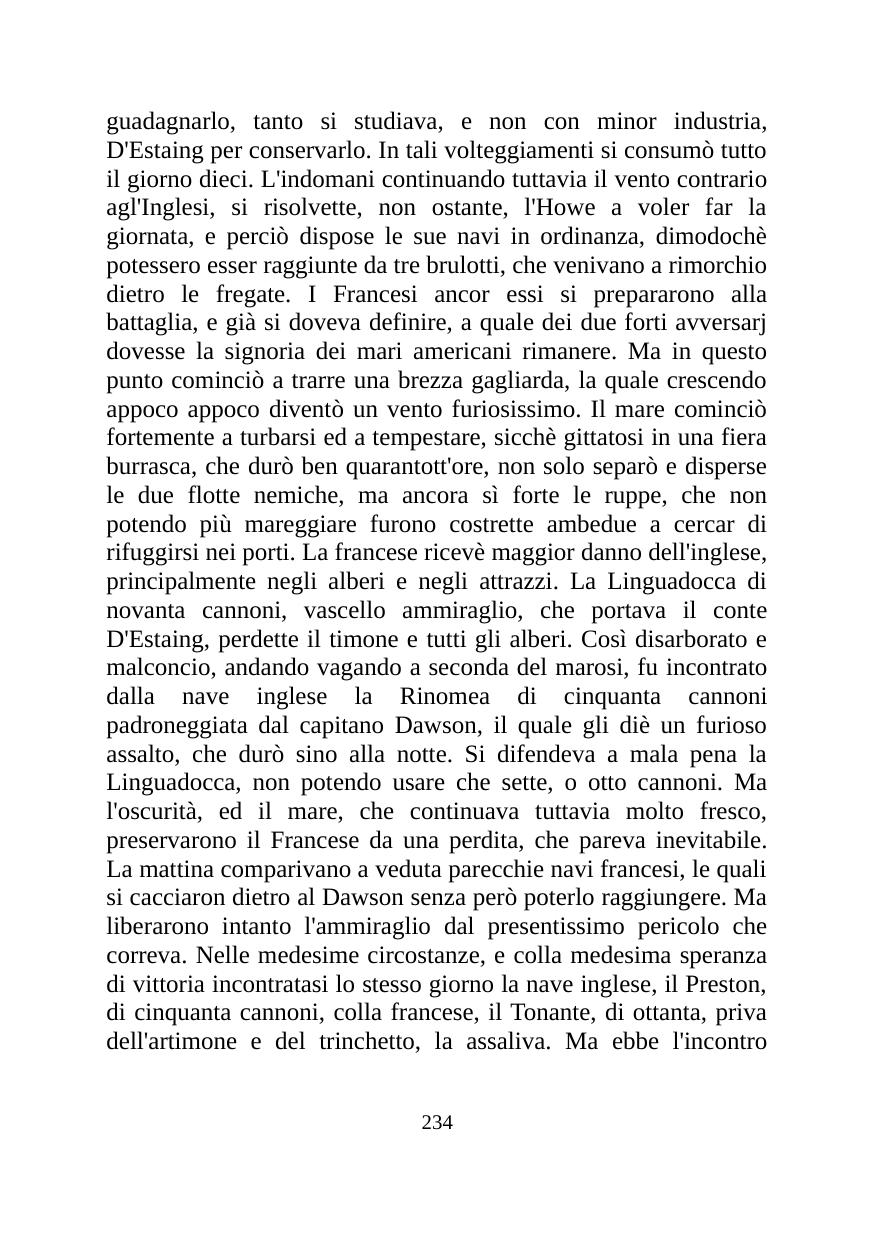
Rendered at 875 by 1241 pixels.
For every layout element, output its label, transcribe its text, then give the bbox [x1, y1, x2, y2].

text guadagnarlo, tanto si studiava, e non con minor industria, D'Estaing per conservarlo. In tali volteggiamenti si consumò tutto il giorno dieci. L'indomani continuando tuttavia il vento contrario agl'Inglesi, si risolvette, non ostante, l'Howe a voler far la giornata, e perciò dispose le sue navi in ordinanza, dimodochè potessero esser raggiunte da tre brulotti, che venivano a rimorchio dietro le fregate. I Francesi ancor essi si prepararono alla battaglia, e già si doveva definire, a quale dei due forti avversarj dovesse la signoria dei mari americani rimanere. Ma in questo punto cominciò a trarre una brezza gagliarda, la quale crescendo appoco appoco diventò un vento furiosissimo. Il mare cominciò fortemente a turbarsi ed a tempestare, sicchè gittatosi in una fiera burrasca, che durò ben quarantott'ore, non solo separò e disperse le due flotte nemiche, ma ancora sì forte le ruppe, che non potendo più mareggiare furono costrette ambedue a cercar di rifuggirsi nei porti. La francese ricevè maggior danno dell'inglese, principalmente negli alberi e negli attrazzi. La Linguadocca di novanta cannoni, vascello ammiraglio, che portava il conte D'Estaing, perdette il timone e tutti gli alberi. Così disarborato e malconcio, andando vagando a seconda del marosi, fu incontrato dalla nave inglese la Rinomea di cinquanta cannoni padroneggiata dal capitano Dawson, il quale gli diè un furioso assalto, che durò sino alla notte. Si difendeva a mala pena la Linguadocca, non potendo usare che sette, o otto cannoni. Ma l'oscurità, ed il mare, che continuava tuttavia molto fresco, preservarono il Francese da una perdita, che pareva inevitabile. La mattina comparivano a veduta parecchie navi francesi, le quali si cacciaron dietro al Dawson senza però poterlo raggiungere. Ma liberarono intanto l'ammiraglio dal presentissimo pericolo che correva. Nelle medesime circostanze, e colla medesima speranza di vittoria incontratasi lo stesso giorno la nave inglese, il Preston, di cinquanta cannoni, colla francese, il Tonante, di ottanta, priva dell'artimone e del trinchetto, la assaliva. Ma ebbe l'incontro [106, 106, 768, 1055]
